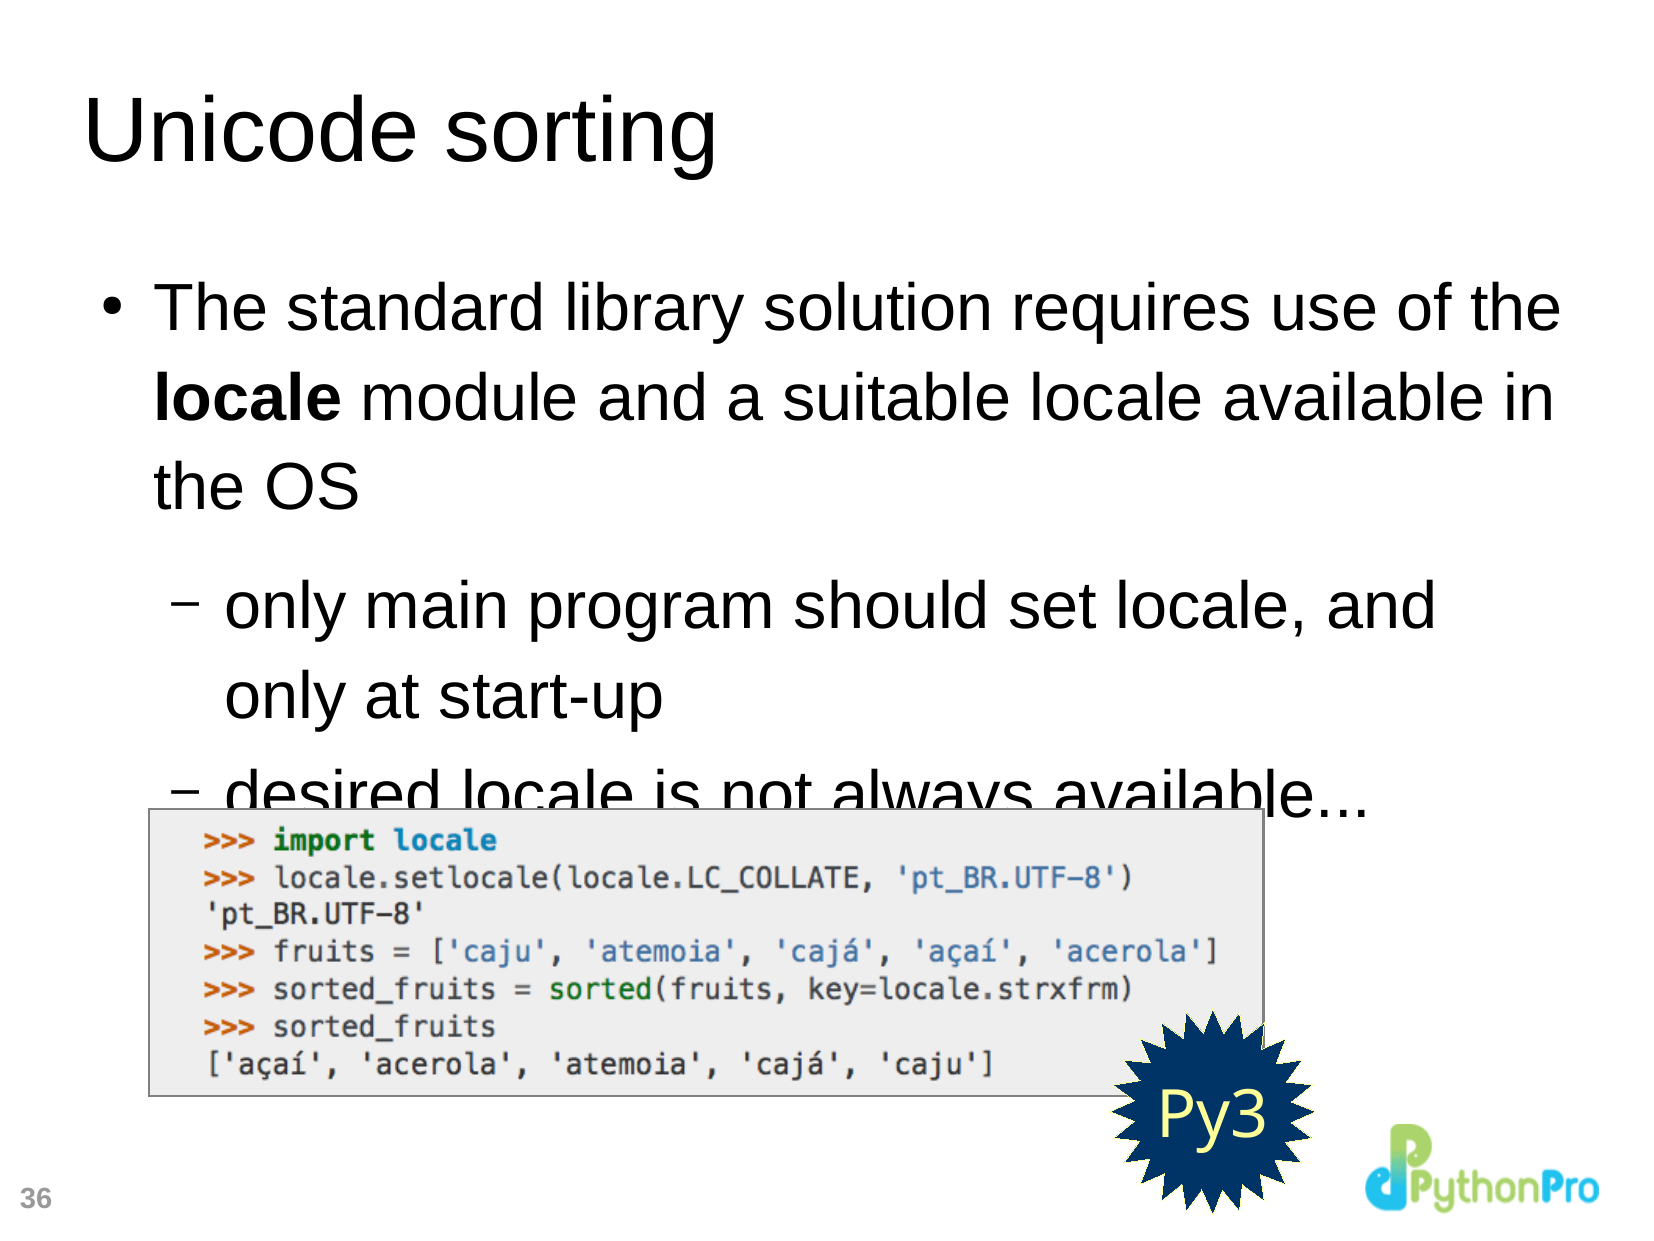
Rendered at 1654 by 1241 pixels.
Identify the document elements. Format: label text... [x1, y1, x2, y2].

picture [1365, 1124, 1599, 1214]
picture [150, 810, 1263, 1095]
list The standard library solution requires use of the locale module and a suitable locale available in the OS only main program should set locale, and only at start-up desired locale is not always available... [82, 255, 1571, 1130]
text_box Py3 [1109, 1008, 1316, 1215]
title Unicode sorting [82, 49, 1571, 211]
